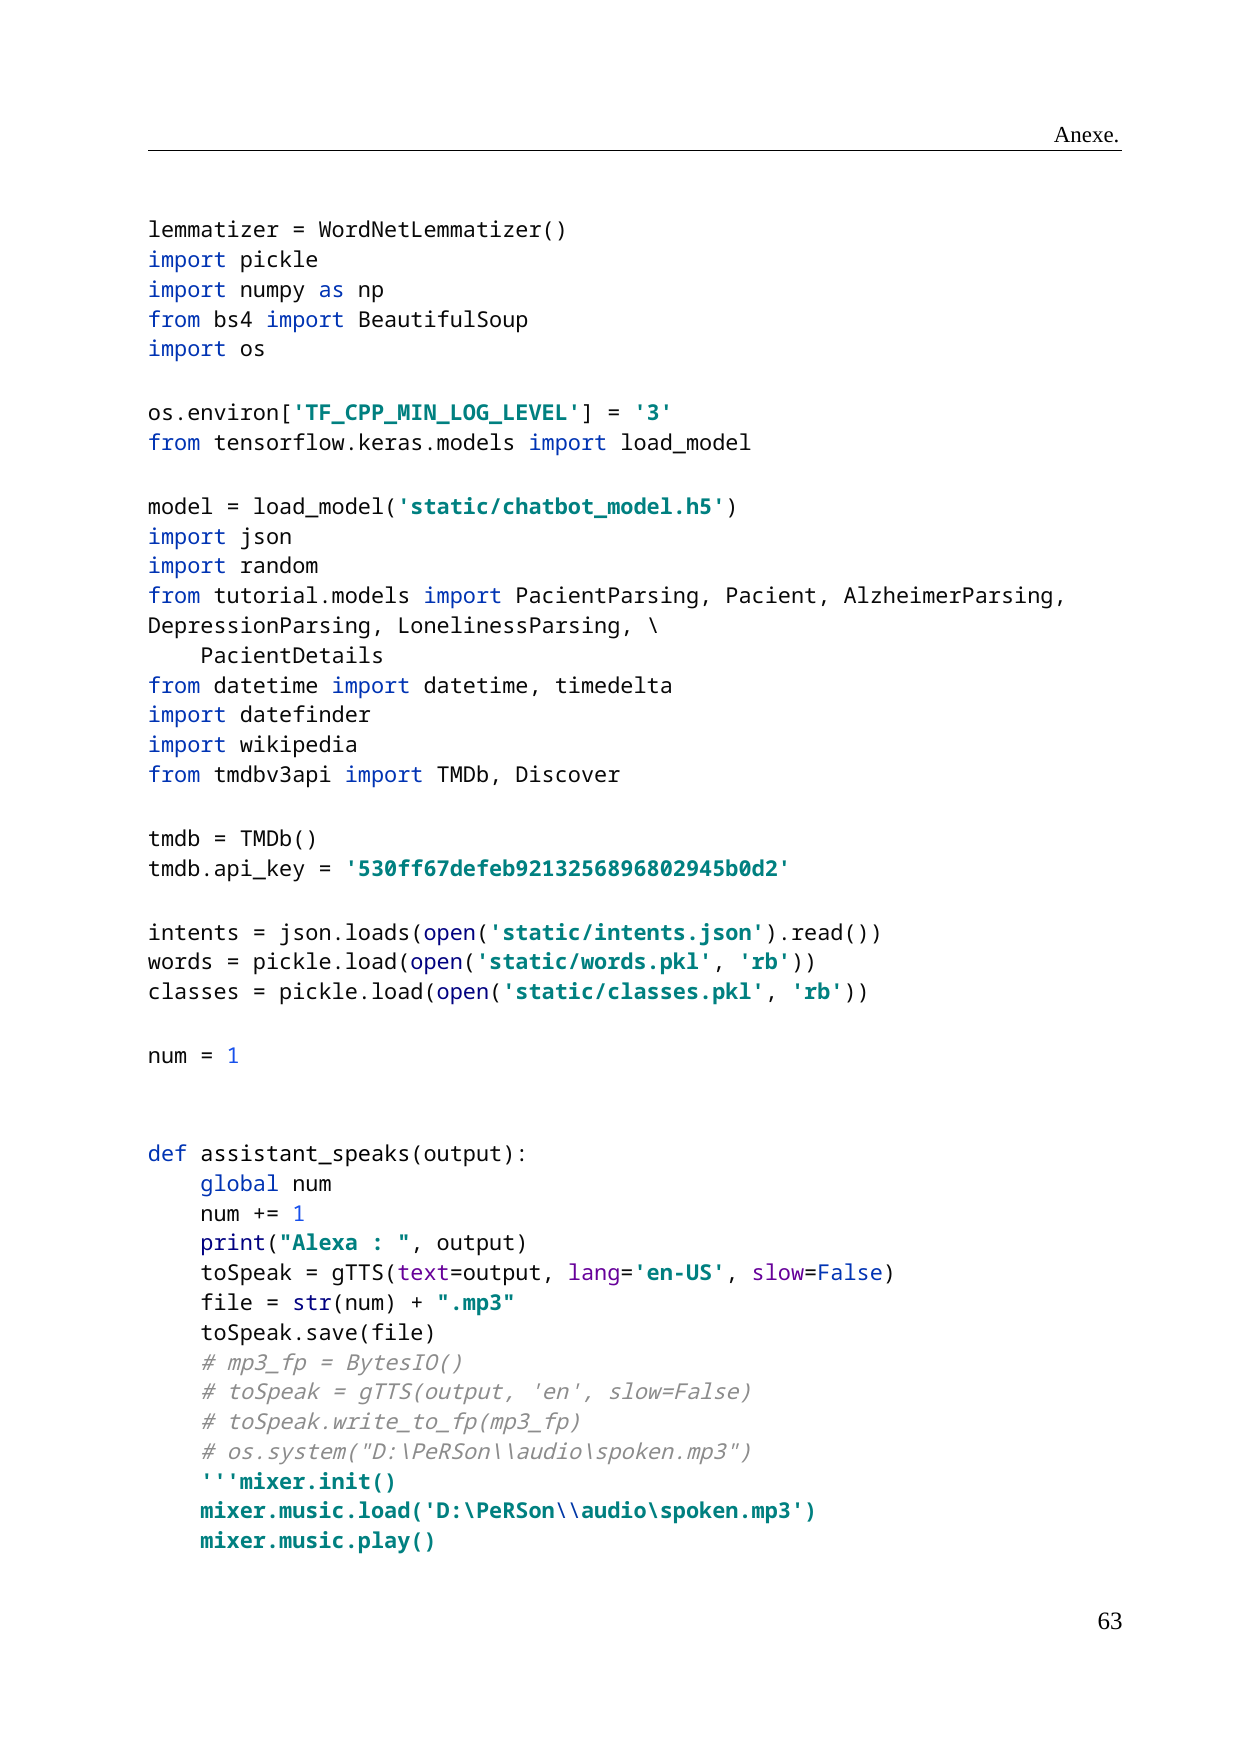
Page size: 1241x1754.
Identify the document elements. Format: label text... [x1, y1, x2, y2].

text lemmatizer = WordNetLemmatizer() import pickle import numpy as np from bs4 import BeautifulSoup import os os.environ['TF_CPP_MIN_LOG_LEVEL'] = '3' from tensorflow.keras.models import load_model model = load_model('static/chatbot_model.h5') import json import random from tutorial.models import PacientParsing, Pacient, AlzheimerParsing, DepressionParsing, LonelinessParsing, \ PacientDetails from datetime import datetime, timedelta import datefinder import wikipedia from tmdbv3api import TMDb, Discover tmdb = TMDb() tmdb.api_key = '530ff67defeb9213256896802945b0d2' intents = json.loads(open('static/intents.json').read()) words = pickle.load(open('static/words.pkl', 'rb')) classes = pickle.load(open('static/classes.pkl', 'rb')) num = 1 def assistant_speaks(output): global num num += 1 print("Alexa : ", output) toSpeak = gTTS(text=output, lang='en-US', slow=False) file = str(num) + ".mp3" toSpeak.save(file) # mp3_fp = BytesIO() # toSpeak = gTTS(output, 'en', slow=False) # toSpeak.write_to_fp(mp3_fp) # os.system("D:\PeRSon\\audio\spoken.mp3") '''mixer.init() mixer.music.load('D:\PeRSon\\audio\spoken.mp3') mixer.music.play() [148, 180, 1122, 1555]
